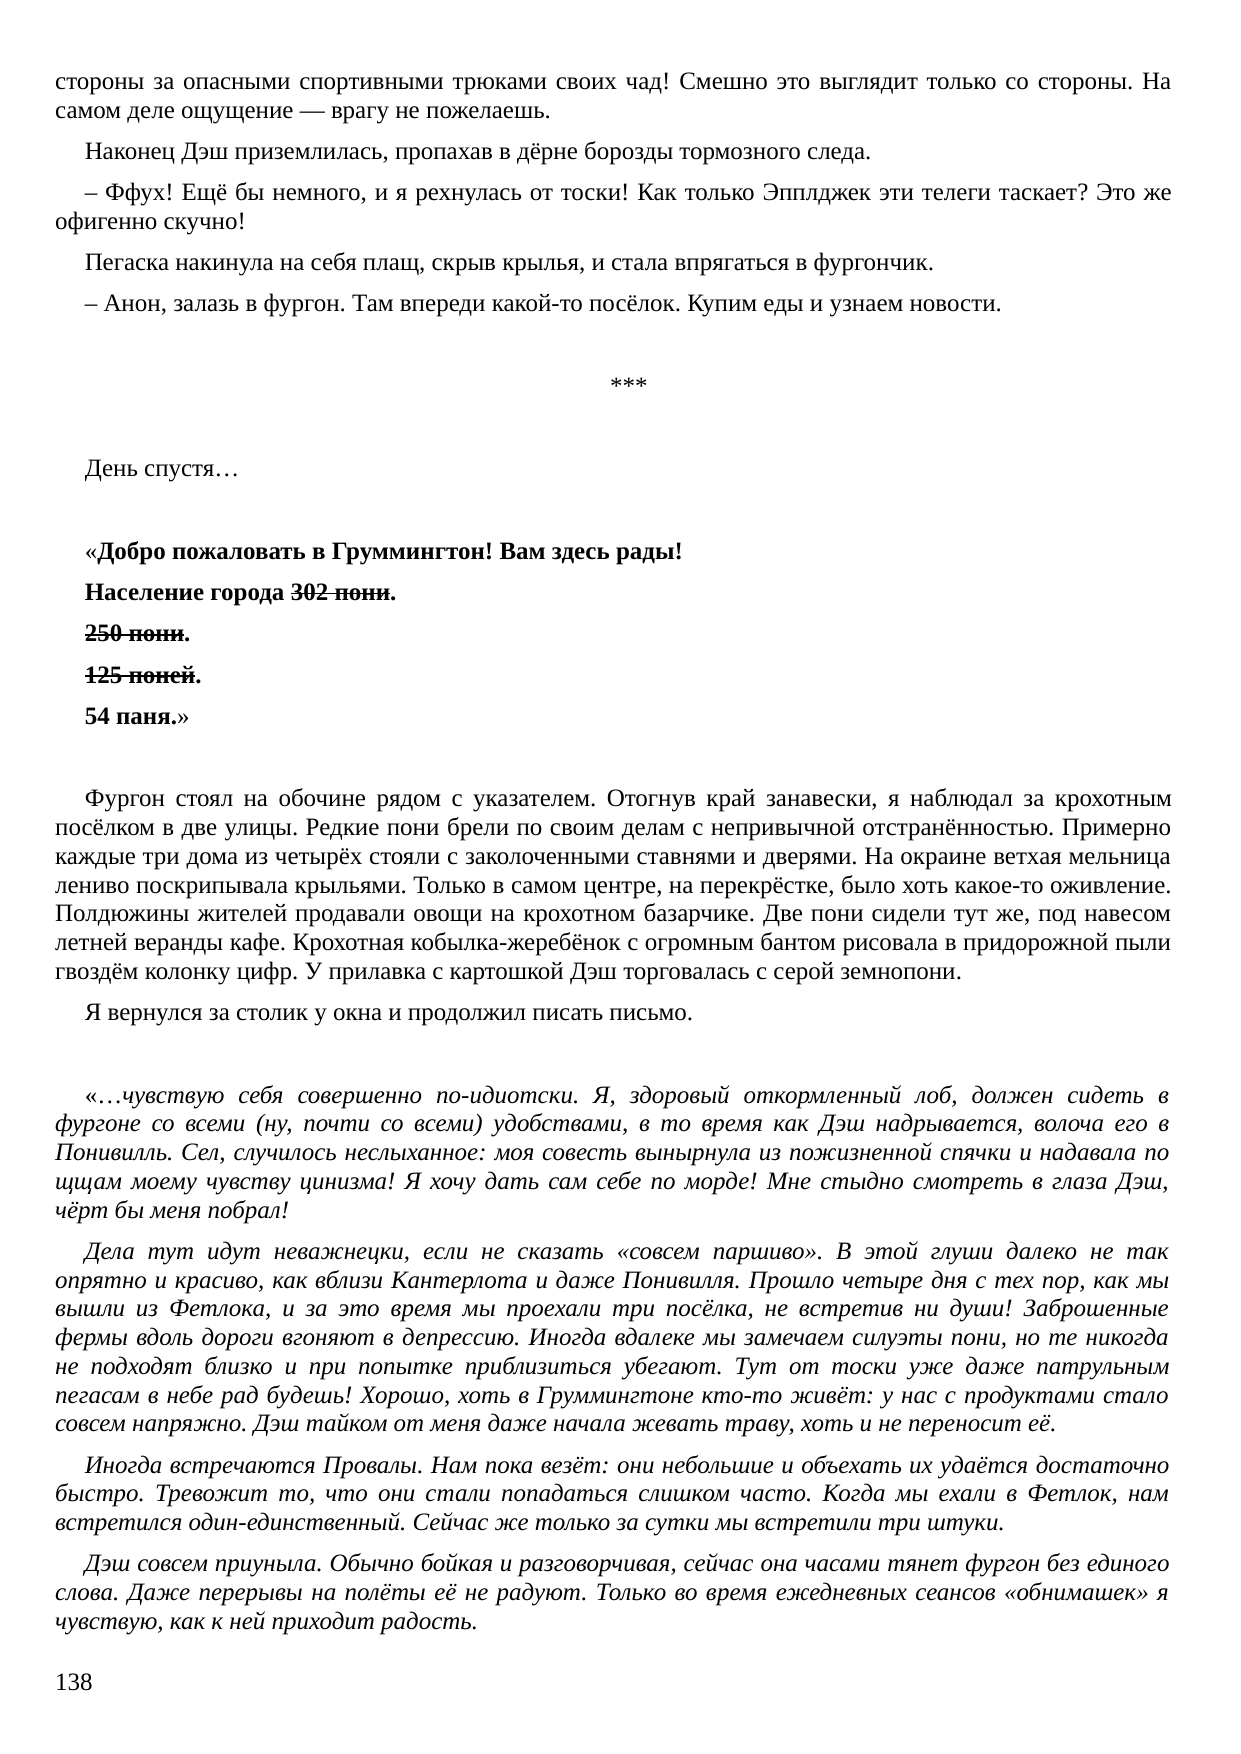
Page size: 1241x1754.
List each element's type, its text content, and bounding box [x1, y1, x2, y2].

text Население города 302 пони. [55, 577, 1173, 606]
text *** [55, 371, 1173, 400]
text Пегаска накинула на себя плащ, скрыв крылья, и стала впрягаться в фургончик. [55, 247, 1173, 276]
text Дела тут идут неважнецки, если не сказать «совсем паршиво». В этой глуши далеко не так опрятно и красиво, как вблизи Кантерлота и даже Понивилля. Прошло четыре дня с тех пор, как мы вышли из Фетлока, и за это время мы проехали три посёлка, не встретив ни души! Заброшенные фермы вдоль дороги вгоняют в депрессию. Иногда вдалеке мы замечаем силуэты пони, но те никогда не подходят близко и при попытке приблизиться убегают. Тут от тоски уже даже патрульным пегасам в небе рад будешь! Хорошо, хоть в Груммингтоне кто-то живёт: у нас с продуктами стало совсем напряжно. Дэш тайком от меня даже начала жевать траву, хоть и не переносит её. [55, 1236, 1173, 1437]
text стороны за опасными спортивными трюками своих чад! Смешно это выглядит только со стороны. На самом деле ощущение — врагу не пожелаешь. [55, 66, 1173, 123]
text 250 пони. [55, 618, 1173, 647]
text «Добро пожаловать в Груммингтон! Вам здесь рады! [55, 536, 1173, 565]
text День спустя… [55, 453, 1173, 482]
text – Ффух! Ещё бы немного, и я рехнулась от тоски! Как только Эпплджек эти телеги таскает? Это же офигенно скучно! [55, 177, 1173, 235]
text Иногда встречаются Провалы. Нам пока везёт: они небольшие и объехать их удаётся достаточно быстро. Тревожит то, что они стали попадаться слишком часто. Когда мы ехали в Фетлок, нам встретился один-единственный. Сейчас же только за сутки мы встретили три штуки. [55, 1450, 1173, 1536]
text Я вернулся за столик у окна и продолжил писать письмо. [55, 997, 1173, 1026]
text Фургон стоял на обочине рядом с указателем. Отогнув край занавески, я наблюдал за крохотным посёлком в две улицы. Редкие пони брели по своим делам с непривычной отстранённостью. Примерно каждые три дома из четырёх стояли с заколоченными ставнями и дверями. На окраине ветхая мельница лениво поскрипывала крыльями. Только в самом центре, на перекрёстке, было хоть какое-то оживление. Полдюжины жителей продавали овощи на крохотном базарчике. Две пони сидели тут же, под навесом летней веранды кафе. Крохотная кобылка-жеребёнок с огромным бантом рисовала в придорожной пыли гвоздём колонку цифр. У прилавка с картошкой Дэш торговалась с серой земнопони. [55, 783, 1173, 985]
text «…чувствую себя совершенно по-идиотски. Я, здоровый откормленный лоб, должен сидеть в фургоне со всеми (ну, почти со всеми) удобствами, в то время как Дэш надрывается, волоча его в Понивилль. Сел, случилось неслыханное: моя совесть вынырнула из пожизненной спячки и надавала по щщам моему чувству цинизма! Я хочу дать сам себе по морде! Мне стыдно смотреть в глаза Дэш, чёрт бы меня побрал! [55, 1080, 1173, 1223]
text 54 паня.» [55, 701, 1173, 730]
text 125 поней. [55, 660, 1173, 688]
text Наконец Дэш приземлилась, пропахав в дёрне борозды тормозного следа. [55, 136, 1173, 165]
text – Анон, залазь в фургон. Там впереди какой-то посёлок. Купим еды и узнаем новости. [55, 288, 1173, 317]
text Дэш совсем приуныла. Обычно бойкая и разговорчивая, сейчас она часами тянет фургон без единого слова. Даже перерывы на полёты её не радуют. Только во время ежедневных сеансов «обнимашек» я чувствую, как к ней приходит радость. [55, 1548, 1173, 1635]
